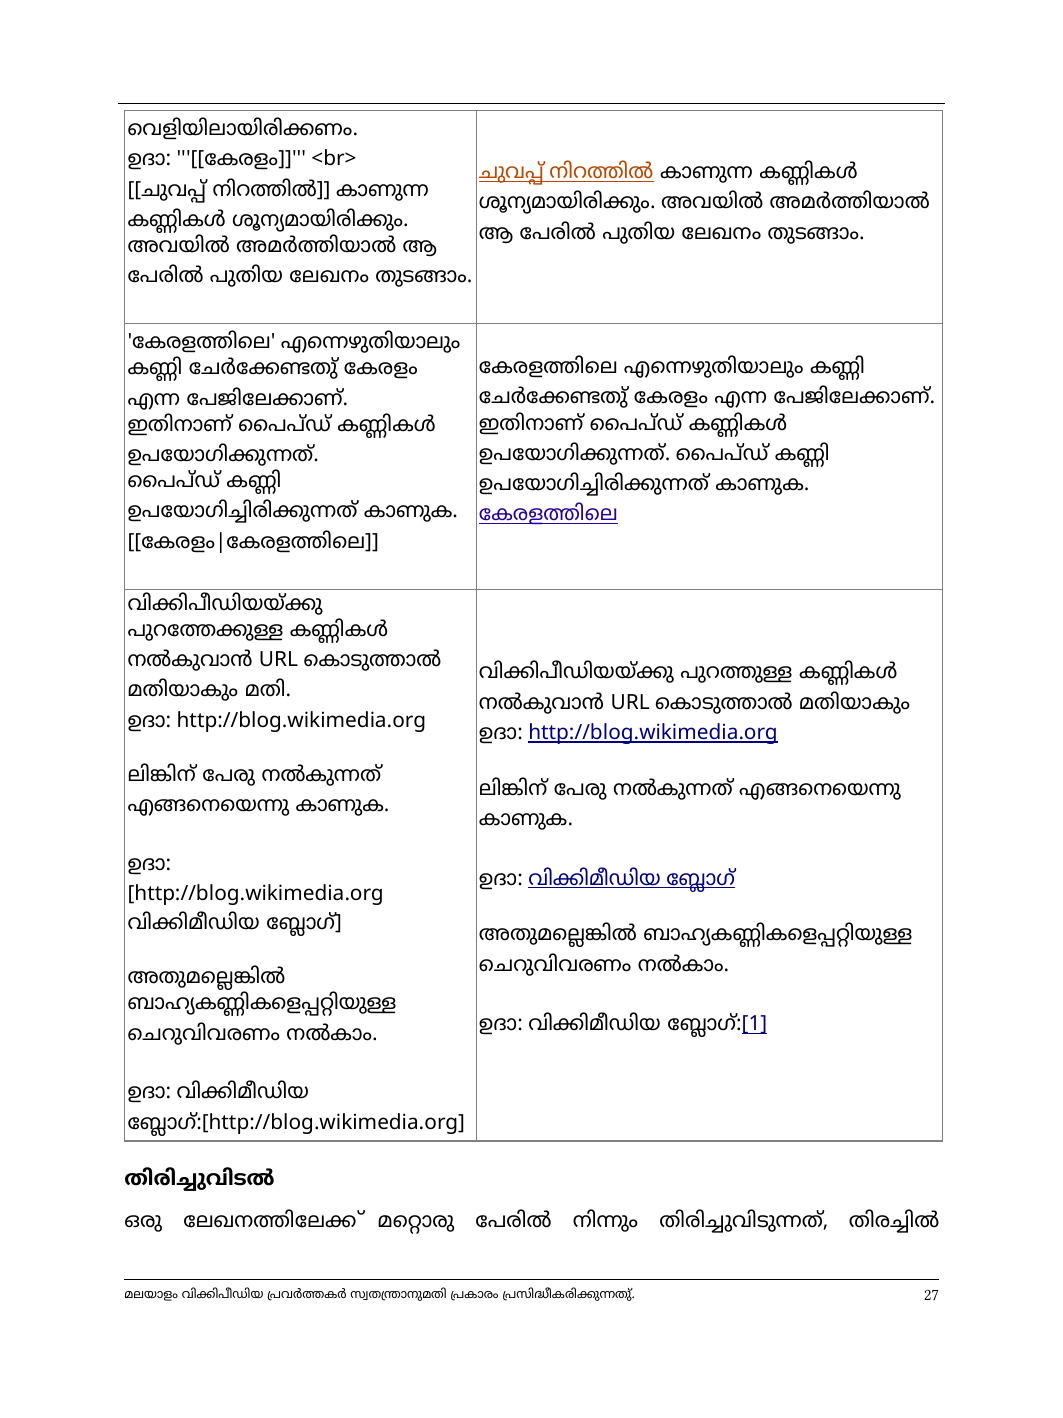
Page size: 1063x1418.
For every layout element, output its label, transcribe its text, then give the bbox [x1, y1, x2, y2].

table_cell വിക്കിപീഡിയയ്ക്കു പുറത്തേക്കുള്ള കണ്ണികൾ നല്‍കുവാന്‍ URL കൊടുത്താൽ മതിയാകും മതി. ഉദാ: http://blog.wikimedia.org ലിങ്കിന്‌ പേരു നല്‍കുന്നത്‌ എങ്ങനെയെന്നു കാണുക. ഉദാ: [http://blog.wikimedia.org വിക്കിമീഡിയ ബ്ലോഗ്] അതുമല്ലെങ്കില്‍ ബാഹ്യകണ്ണികളെപ്പറ്റിയുള്ള ചെറുവിവരണം നല്‍കാം. ഉദാ: വിക്കിമീഡിയ ബ്ലോഗ്‌:[http://blog.wikimedia.org] [125, 590, 476, 1140]
text ഒരു ലേഖനത്തിലേക്ക് മറ്റൊരു പേരില്‍ നിന്നും തിരിച്ചുവിടുന്നത്, തിരച്ചില്‍ [124, 1205, 939, 1236]
subtitle തിരിച്ചുവിടല്‍ [124, 1167, 939, 1193]
table_cell കേരളത്തിലെ എന്നെഴുതിയാലും കണ്ണി ചേർക്കേണ്ടതു് കേരളം എന്ന പേജിലേക്കാണ്‌. ഇതിനാണ്‌ പൈപ്‌ഡ്‌ കണ്ണികൾ ഉപയോഗിക്കുന്നത്‌. പൈപ്‌ഡ്‌ കണ്ണി ഉപയോഗിച്ചിരിക്കുന്നത്‌ കാണുക. കേരളത്തിലെ [477, 324, 942, 589]
table_cell വെളിയിലായിരിക്കണം. ഉദാ: '''[[കേരളം]]''' <br> [[ചുവപ്പ്‌ നിറത്തില്‍]] കാണുന്ന കണ്ണികൾ ശൂന്യമായിരിക്കും. അവയില്‍ അമർത്തിയാൽ ആ പേരിൽ പുതിയ ലേഖനം തുടങ്ങാം. [125, 111, 476, 323]
table_cell ചുവപ്പ്‌ നിറത്തില്‍ കാണുന്ന കണ്ണികൾ ശൂന്യമായിരിക്കും. അവയില്‍ അമർത്തിയാൽ ആ പേരിൽ പുതിയ ലേഖനം തുടങ്ങാം. [477, 111, 942, 323]
table_cell 'കേരളത്തിലെ' എന്നെഴുതിയാലും കണ്ണി ചേർക്കേണ്ടതു് കേരളം എന്ന പേജിലേക്കാണ്‌. ഇതിനാണ്‌ പൈപ്‌ഡ്‌ കണ്ണികൾ ഉപയോഗിക്കുന്നത്‌. പൈപ്‌ഡ്‌ കണ്ണി ഉപയോഗിച്ചിരിക്കുന്നത്‌ കാണുക. [[കേരളം|കേരളത്തിലെ]] [125, 324, 476, 589]
table_cell വിക്കിപീഡിയയ്ക്കു പുറത്തുള്ള കണ്ണികൾ നല്‍കുവാന്‍ URL കൊടുത്താൽ മതിയാകും ഉദാ: http://blog.wikimedia.org ലിങ്കിന്‌ പേരു നല്‍കുന്നത്‌ എങ്ങനെയെന്നു കാണുക. ഉദാ: വിക്കിമീഡിയ ബ്ലോഗ് അതുമല്ലെങ്കില്‍ ബാഹ്യകണ്ണികളെപ്പറ്റിയുള്ള ചെറുവിവരണം നല്‍കാം. ഉദാ: വിക്കിമീഡിയ ബ്ലോഗ്‌:[1] [477, 590, 942, 1140]
